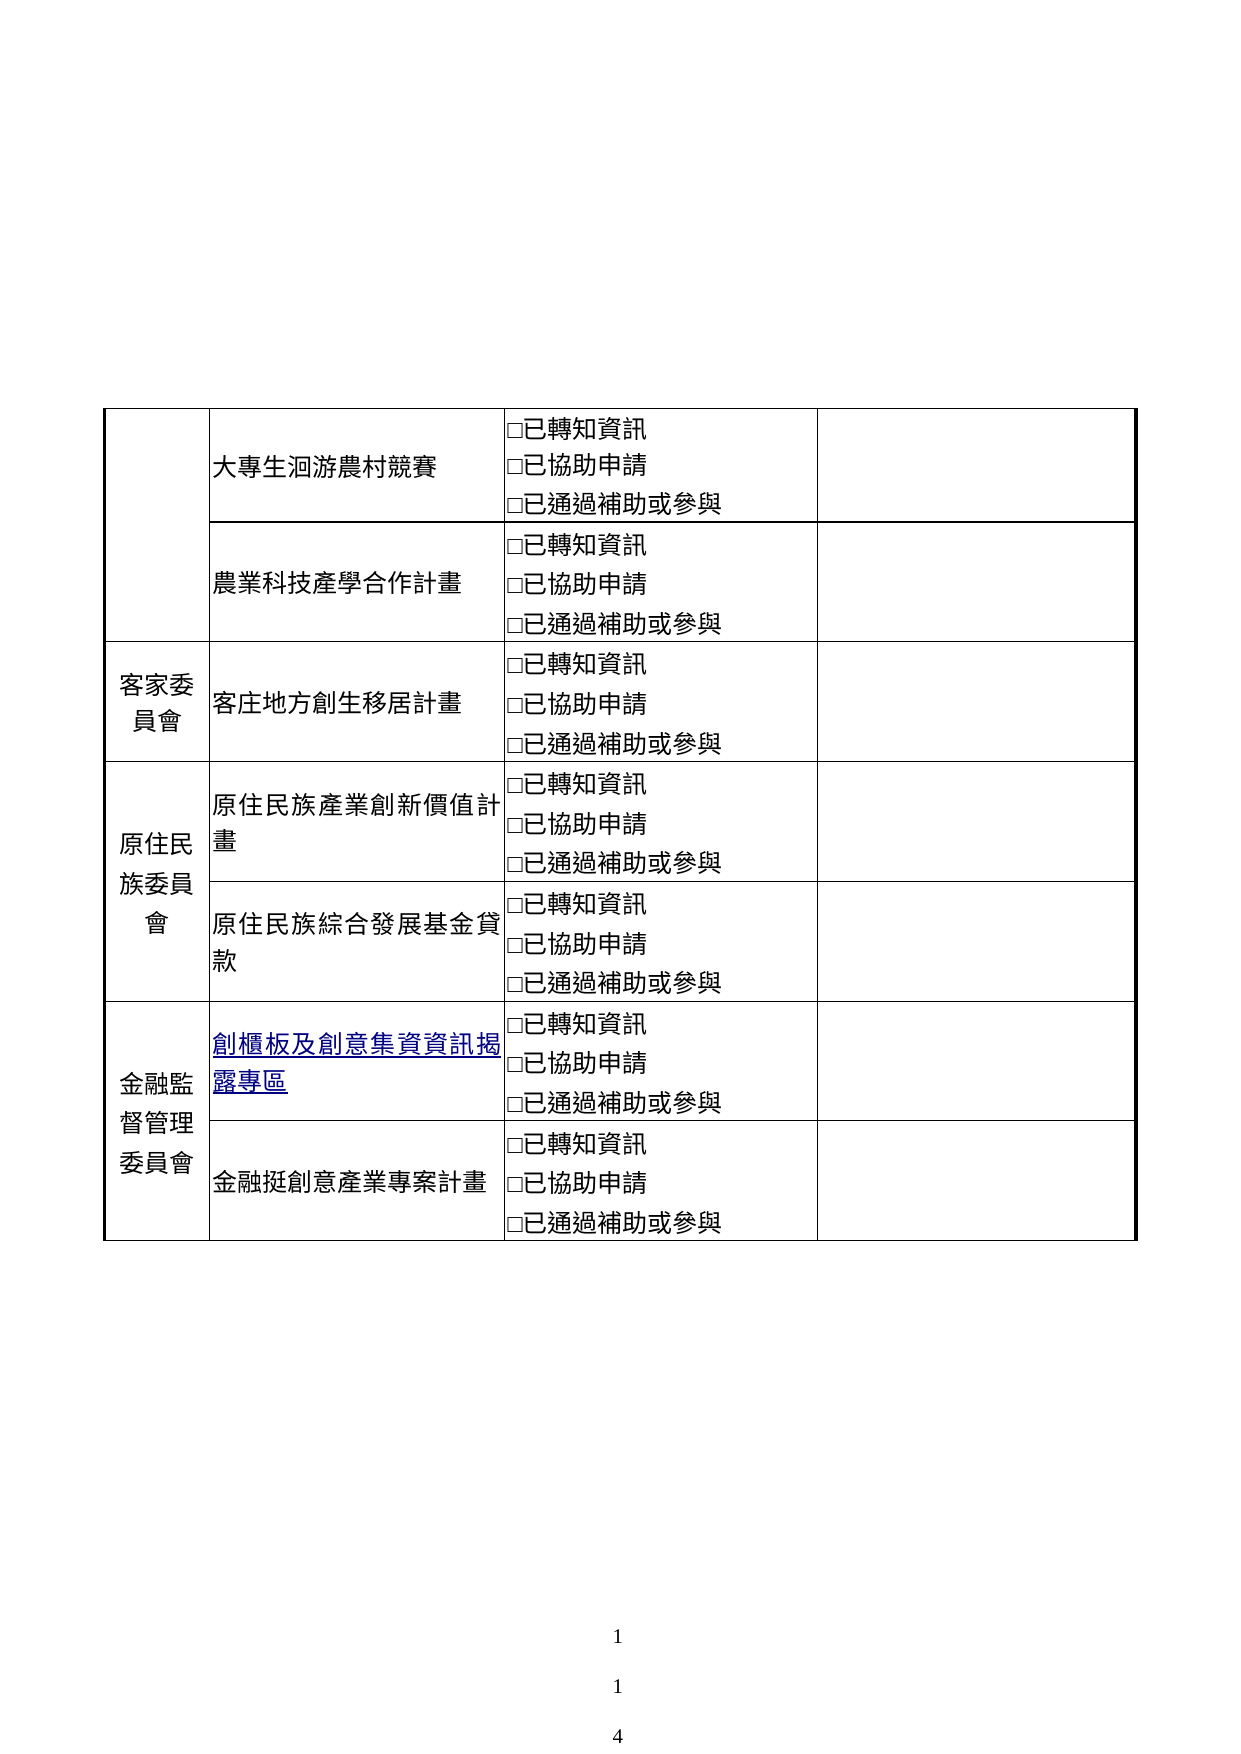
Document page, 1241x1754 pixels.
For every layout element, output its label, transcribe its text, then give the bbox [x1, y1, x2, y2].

table_cell □已轉知資訊 □已協助申請 □已通過補助或參與 [505, 762, 817, 881]
table_cell □已轉知資訊 □已協助申請 □已通過補助或參與 [505, 882, 817, 1001]
table_cell 農業科技產學合作計畫 [210, 523, 504, 641]
table_cell □已轉知資訊 □已協助申請 □已通過補助或參與 [505, 642, 817, 761]
table_cell [818, 1002, 1134, 1120]
table_cell □已轉知資訊 □已協助申請 □已通過補助或參與 [505, 1121, 817, 1240]
table_cell [818, 523, 1134, 641]
table_cell 原住民族綜合發展基金貸款 [210, 882, 504, 1001]
table_cell 大專生洄游農村競賽 [210, 409, 504, 521]
table_cell 客庄地方創生移居計畫 [210, 642, 504, 761]
table_cell □已轉知資訊 □已協助申請 □已通過補助或參與 [505, 523, 817, 641]
table_cell □已轉知資訊 □已協助申請 □已通過補助或參與 [505, 1002, 817, 1120]
table_cell 金融挺創意產業專案計畫 [210, 1121, 504, 1240]
table_cell □已轉知資訊 □已協助申請 □已通過補助或參與 [505, 409, 817, 521]
table_cell [818, 642, 1134, 761]
table_cell 原住民族產業創新價值計畫 [210, 762, 504, 881]
table_cell [818, 762, 1134, 881]
table_cell 客家委員會 [106, 642, 209, 761]
table_cell 原住民族委員會 [106, 762, 209, 1001]
table_cell 創櫃板及創意集資資訊揭露專區 [210, 1002, 504, 1120]
table_cell [818, 1121, 1134, 1240]
table_cell 金融監督管理委員會 [106, 1002, 209, 1240]
table_cell [818, 409, 1134, 521]
table_cell [818, 882, 1134, 1001]
table_cell [106, 409, 209, 641]
